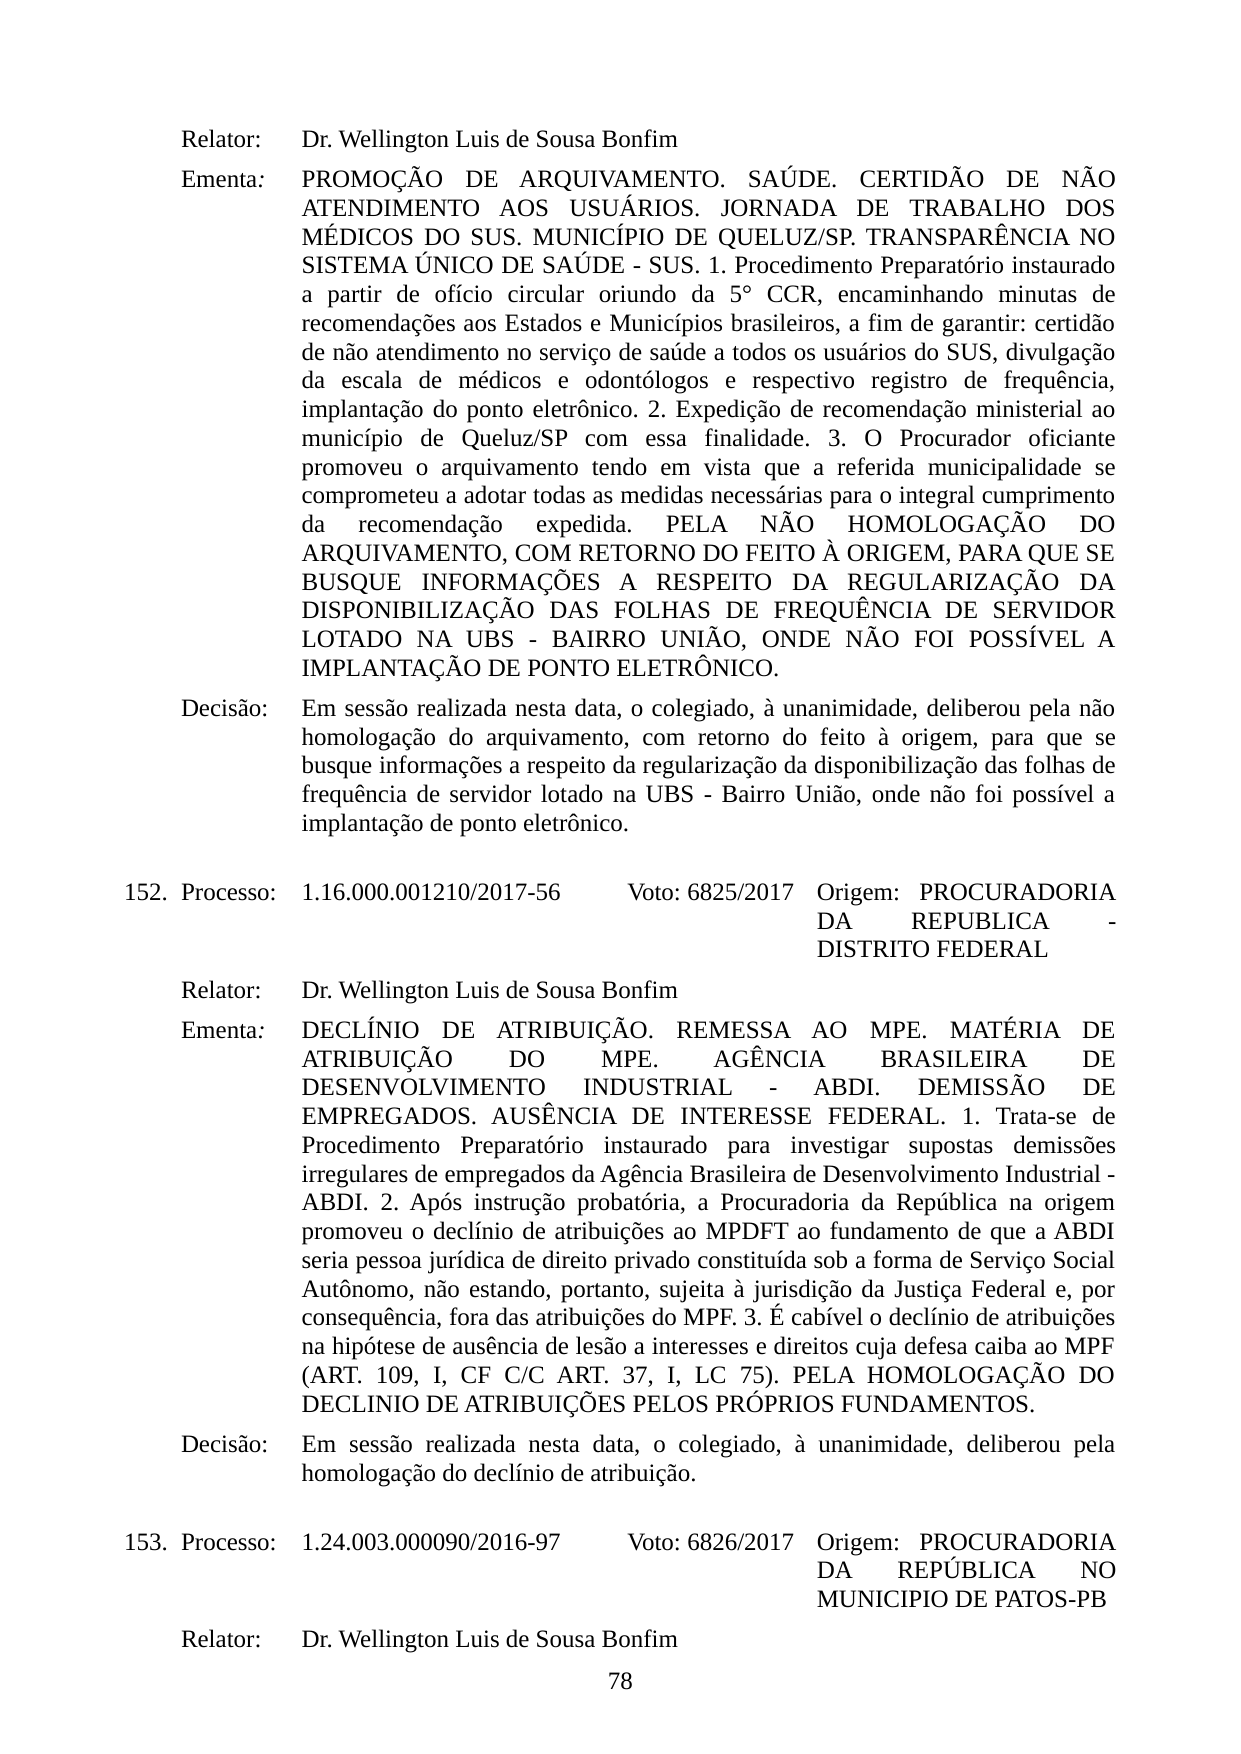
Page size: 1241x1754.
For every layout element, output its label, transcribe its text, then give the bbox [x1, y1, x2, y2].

table_cell [118, 687, 175, 842]
table_cell [118, 1619, 175, 1659]
table_cell Ementa: [175, 1009, 296, 1423]
table_cell Dr. Wellington Luis de Sousa Bonfim [296, 118, 1122, 158]
table_header 1.24.003.000090/2016-97 [296, 1521, 621, 1618]
table_cell Dr. Wellington Luis de Sousa Bonfim [296, 1619, 1122, 1659]
table_header 152. [118, 871, 175, 969]
table_header Voto: 6825/2017 [621, 871, 811, 969]
table_header 153. [118, 1521, 175, 1618]
table_cell [118, 118, 175, 158]
table_cell [118, 1423, 175, 1492]
table_header Origem: PROCURADORIA DA REPÚBLICA NO MUNICIPIO DE PATOS-PB [811, 1521, 1122, 1618]
table_cell [118, 1009, 175, 1423]
table_header 1.16.000.001210/2017-56 [296, 871, 621, 969]
table_cell Em sessão realizada nesta data, o colegiado, à unanimidade, deliberou pela homologação do declínio de atribuição. [296, 1423, 1122, 1492]
table_cell Em sessão realizada nesta data, o colegiado, à unanimidade, deliberou pela não homologação do arquivamento, com retorno do feito à origem, para que se busque informações a respeito da regularização da disponibilização das folhas de frequência de servidor lotado na UBS - Bairro União, onde não foi possível a implantação de ponto eletrônico. [296, 687, 1122, 842]
table_cell DECLÍNIO DE ATRIBUIÇÃO. REMESSA AO MPE. MATÉRIA DE ATRIBUIÇÃO DO MPE. AGÊNCIA BRASILEIRA DE DESENVOLVIMENTO INDUSTRIAL - ABDI. DEMISSÃO DE EMPREGADOS. AUSÊNCIA DE INTERESSE FEDERAL. 1. Trata-se de Procedimento Preparatório instaurado para investigar supostas demissões irregulares de empregados da Agência Brasileira de Desenvolvimento Industrial - ABDI. 2. Após instrução probatória, a Procuradoria da República na origem promoveu o declínio de atribuições ao MPDFT ao fundamento de que a ABDI seria pessoa jurídica de direito privado constituída sob a forma de Serviço Social Autônomo, não estando, portanto, sujeita à jurisdição da Justiça Federal e, por consequência, fora das atribuições do MPF. 3. É cabível o declínio de atribuições na hipótese de ausência de lesão a interesses e direitos cuja defesa caiba ao MPF (ART. 109, I, CF C/C ART. 37, I, LC 75). PELA HOMOLOGAÇÃO DO DECLINIO DE ATRIBUIÇÕES PELOS PRÓPRIOS FUNDAMENTOS. [296, 1009, 1122, 1423]
table_cell [118, 158, 175, 687]
table_cell Relator: [175, 118, 296, 158]
table_cell Relator: [175, 969, 296, 1009]
table_cell Decisão: [175, 1423, 296, 1492]
table_cell [118, 969, 175, 1009]
table_cell Dr. Wellington Luis de Sousa Bonfim [296, 969, 1122, 1009]
table_cell Decisão: [175, 687, 296, 842]
table_header Processo: [175, 871, 296, 969]
table_header Processo: [175, 1521, 296, 1618]
table_header Origem: PROCURADORIA DA REPUBLICA - DISTRITO FEDERAL [811, 871, 1122, 969]
table_cell PROMOÇÃO DE ARQUIVAMENTO. SAÚDE. CERTIDÃO DE NÃO ATENDIMENTO AOS USUÁRIOS. JORNADA DE TRABALHO DOS MÉDICOS DO SUS. MUNICÍPIO DE QUELUZ/SP. TRANSPARÊNCIA NO SISTEMA ÚNICO DE SAÚDE - SUS. 1. Procedimento Preparatório instaurado a partir de ofício circular oriundo da 5° CCR, encaminhando minutas de recomendações aos Estados e Municípios brasileiros, a fim de garantir: certidão de não atendimento no serviço de saúde a todos os usuários do SUS, divulgação da escala de médicos e odontólogos e respectivo registro de frequência, implantação do ponto eletrônico. 2. Expedição de recomendação ministerial ao município de Queluz/SP com essa finalidade. 3. O Procurador oficiante promoveu o arquivamento tendo em vista que a referida municipalidade se comprometeu a adotar todas as medidas necessárias para o integral cumprimento da recomendação expedida. PELA NÃO HOMOLOGAÇÃO DO ARQUIVAMENTO, COM RETORNO DO FEITO À ORIGEM, PARA QUE SE BUSQUE INFORMAÇÕES A RESPEITO DA REGULARIZAÇÃO DA DISPONIBILIZAÇÃO DAS FOLHAS DE FREQUÊNCIA DE SERVIDOR LOTADO NA UBS - BAIRRO UNIÃO, ONDE NÃO FOI POSSÍVEL A IMPLANTAÇÃO DE PONTO ELETRÔNICO. [296, 158, 1122, 687]
table_cell Ementa: [175, 158, 296, 687]
table_cell Relator: [175, 1619, 296, 1659]
table_header Voto: 6826/2017 [621, 1521, 811, 1618]
